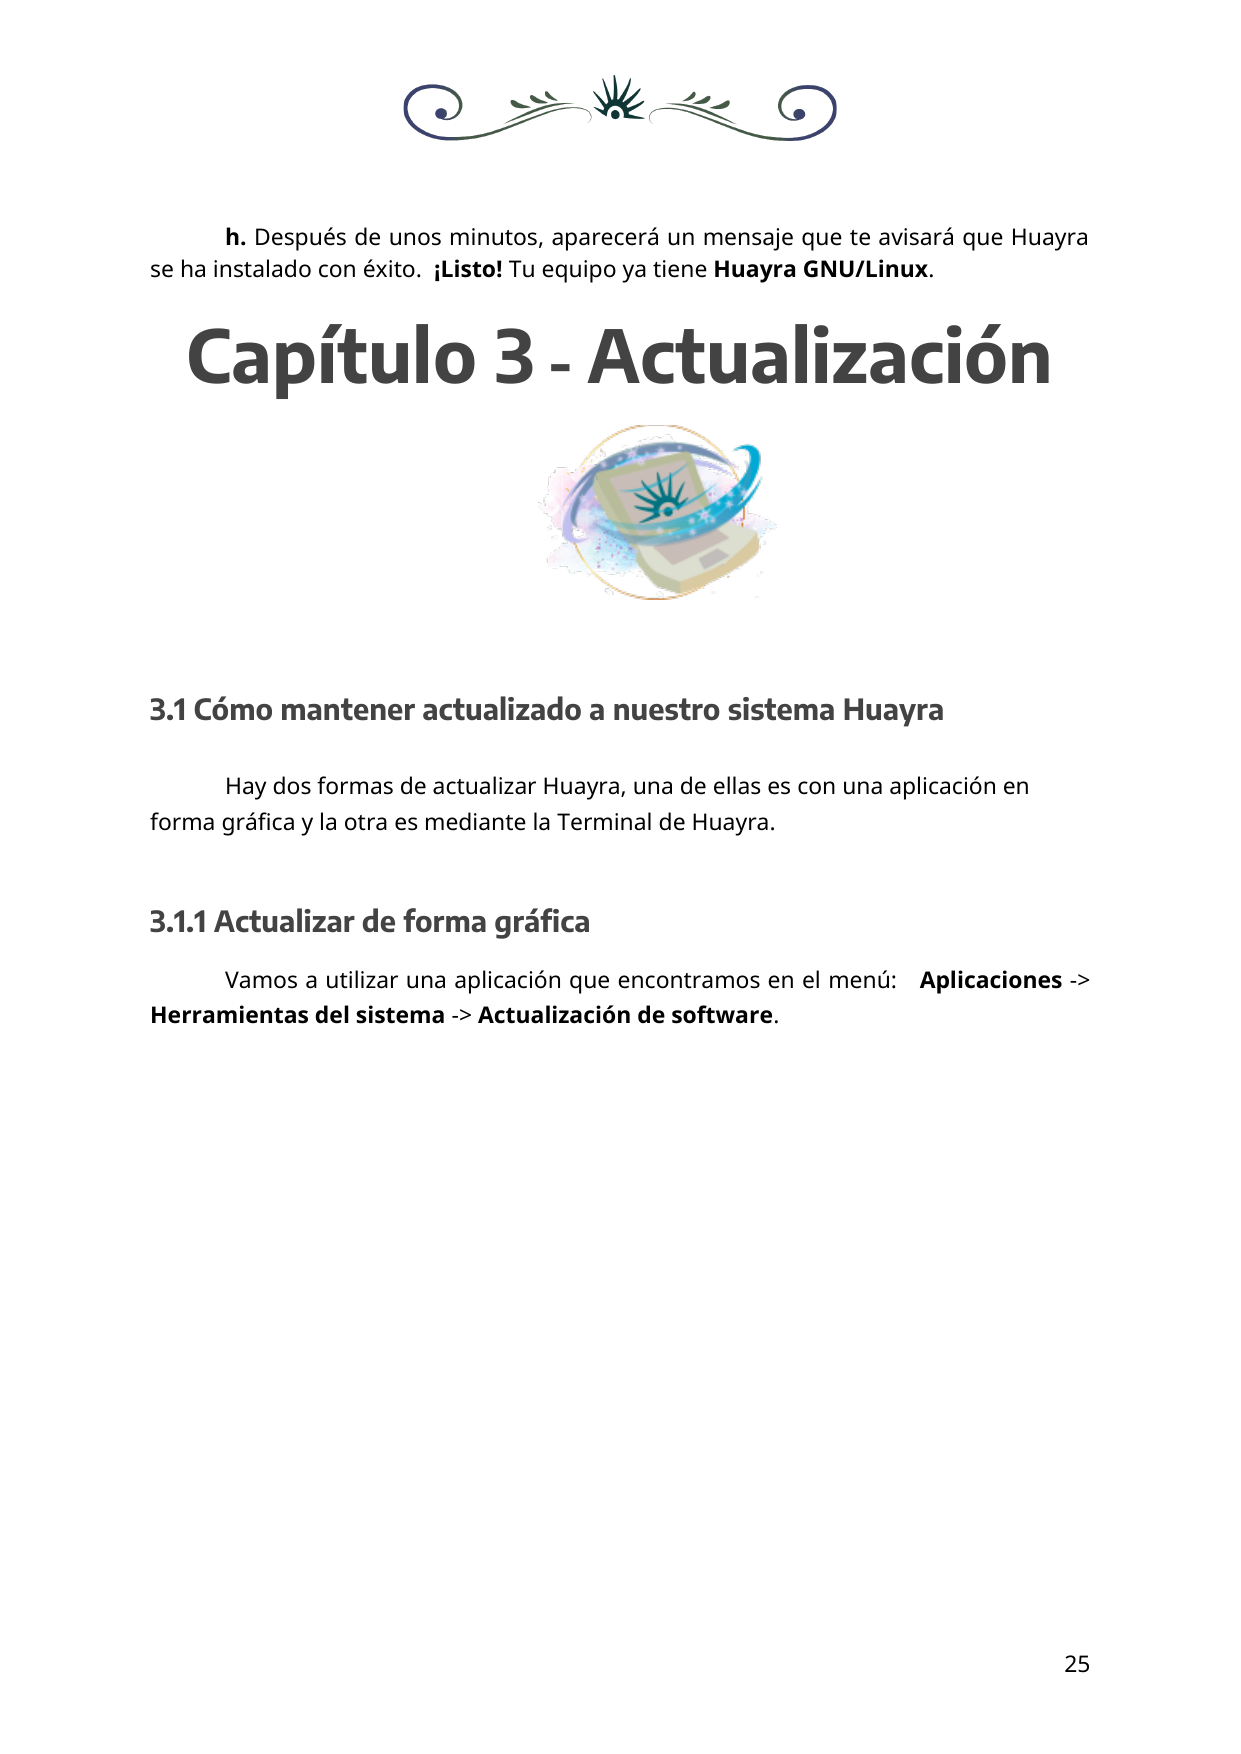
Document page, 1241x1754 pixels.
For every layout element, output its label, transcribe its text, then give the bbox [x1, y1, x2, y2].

picture [403, 75, 837, 141]
text Hay dos formas de actualizar Huayra, una de ellas es con una aplicación en forma gráfica y la otra es mediante la Terminal de Huayra. [150, 770, 1090, 873]
subtitle 3.1 Cómo mantener actualizado a nuestro sistema Huayra [150, 690, 1090, 727]
picture [538, 425, 778, 600]
text h. Después de unos minutos, aparecerá un mensaje que te avisará que Huayra se ha instalado con éxito. ¡Listo! Tu equipo ya tiene Huayra GNU/Linux. [150, 221, 1090, 284]
text Vamos a utilizar una aplicación que encontramos en el menú: Aplicaciones -> Herramientas del sistema -> Actualización de software. [150, 963, 1090, 1031]
subtitle Capítulo 3 - Actualización [150, 309, 1090, 400]
subtitle 3.1.1 Actualizar de forma gráfica [150, 902, 1090, 939]
